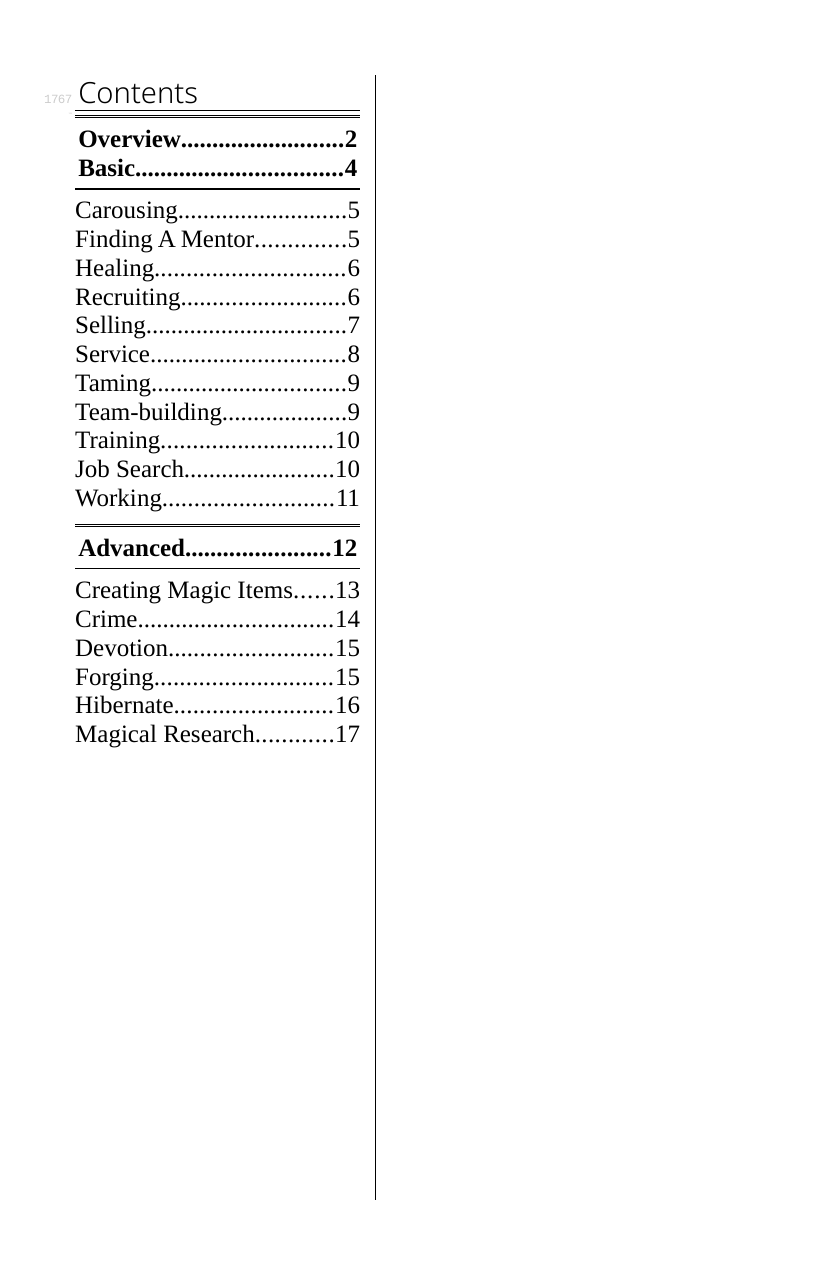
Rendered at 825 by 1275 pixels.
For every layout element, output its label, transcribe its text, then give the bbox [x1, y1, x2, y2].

text finding a mentor 5 [75, 224, 360, 253]
text carousing 5 [75, 190, 360, 224]
text creating magic Items 13 [75, 569, 360, 604]
text hibernate 16 [75, 690, 360, 711]
text job search 10 [75, 454, 360, 475]
text crime 14 [75, 604, 360, 633]
text Forging 15 [75, 662, 360, 690]
text Advanced 12 [75, 527, 360, 562]
text Magical Research 17 [75, 711, 360, 757]
text training 10 [75, 426, 360, 454]
text Contents [75, 75, 360, 110]
text selling 7 [75, 311, 360, 339]
text healing 6 [75, 253, 360, 282]
text Devotion 15 [75, 633, 360, 662]
text recruiting 6 [75, 282, 360, 311]
text working 11 [75, 475, 360, 521]
text service 8 [75, 339, 360, 368]
text taming 9 [75, 368, 360, 397]
text Basic 4 [75, 144, 360, 182]
text team-building 9 [75, 397, 360, 426]
text Overview 2 [75, 118, 360, 144]
